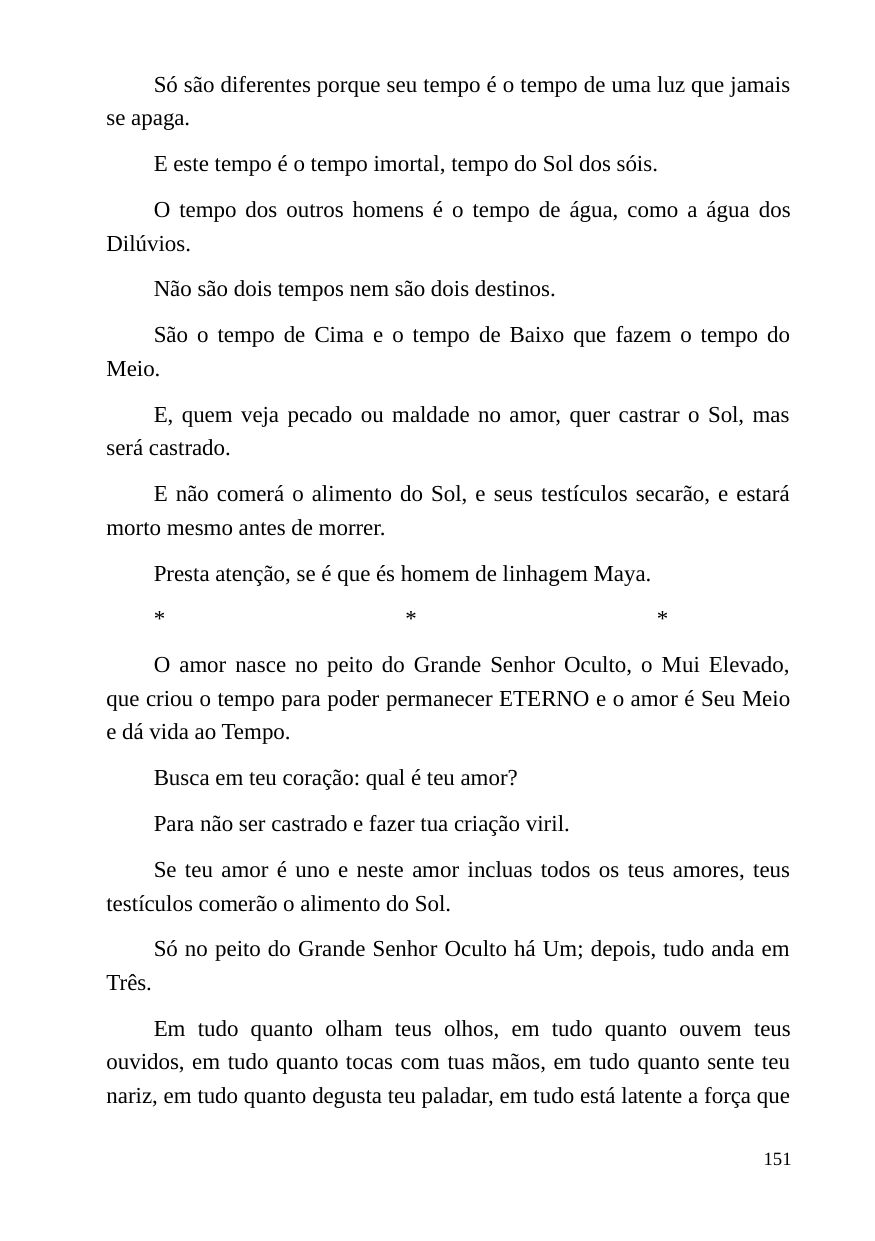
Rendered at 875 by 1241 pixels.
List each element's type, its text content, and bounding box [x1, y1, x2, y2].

text Só no peito do Grande Senhor Oculto há Um; depois, tudo anda em Três. [106, 936, 791, 995]
text Só são diferentes porque seu tempo é o tempo de uma luz que jamais se apaga. [106, 71, 791, 131]
text E este tempo é o tempo imortal, tempo do Sol dos sóis. [106, 150, 791, 177]
text O tempo dos outros homens é o tempo de água, como a água dos Dilúvios. [106, 196, 791, 256]
text Se teu amor é uno e neste amor incluas todos os teus amores, teus testículos comerão o alimento do Sol. [106, 856, 791, 916]
text Para não ser castrado e fazer tua criação viril. [106, 810, 791, 837]
text Busca em teu coração: qual é teu amor? [106, 764, 791, 791]
text E, quem veja pecado ou maldade no amor, quer castrar o Sol, mas será castrado. [106, 401, 791, 461]
text Presta atenção, se é que és homem de linhagem Maya. [106, 559, 791, 586]
text O amor nasce no peito do Grande Senhor Oculto, o Mui Elevado, que criou o tempo para poder permanecer ETERNO e o amor é Seu Meio e dá vida ao Tempo. [106, 651, 791, 745]
text * * * [106, 606, 791, 632]
text Em tudo quanto olham teus olhos, em tudo quanto ouvem teus ouvidos, em tudo quanto tocas com tuas mãos, em tudo quanto sente teu nariz, em tudo quanto degusta teu paladar, em tudo está latente a força que [106, 1015, 791, 1108]
text E não comerá o alimento do Sol, e seus testículos secarão, e estará morto mesmo antes de morrer. [106, 480, 791, 540]
text Não são dois tempos nem são dois destinos. [106, 276, 791, 302]
text São o tempo de Cima e o tempo de Baixo que fazem o tempo do Meio. [106, 321, 791, 381]
